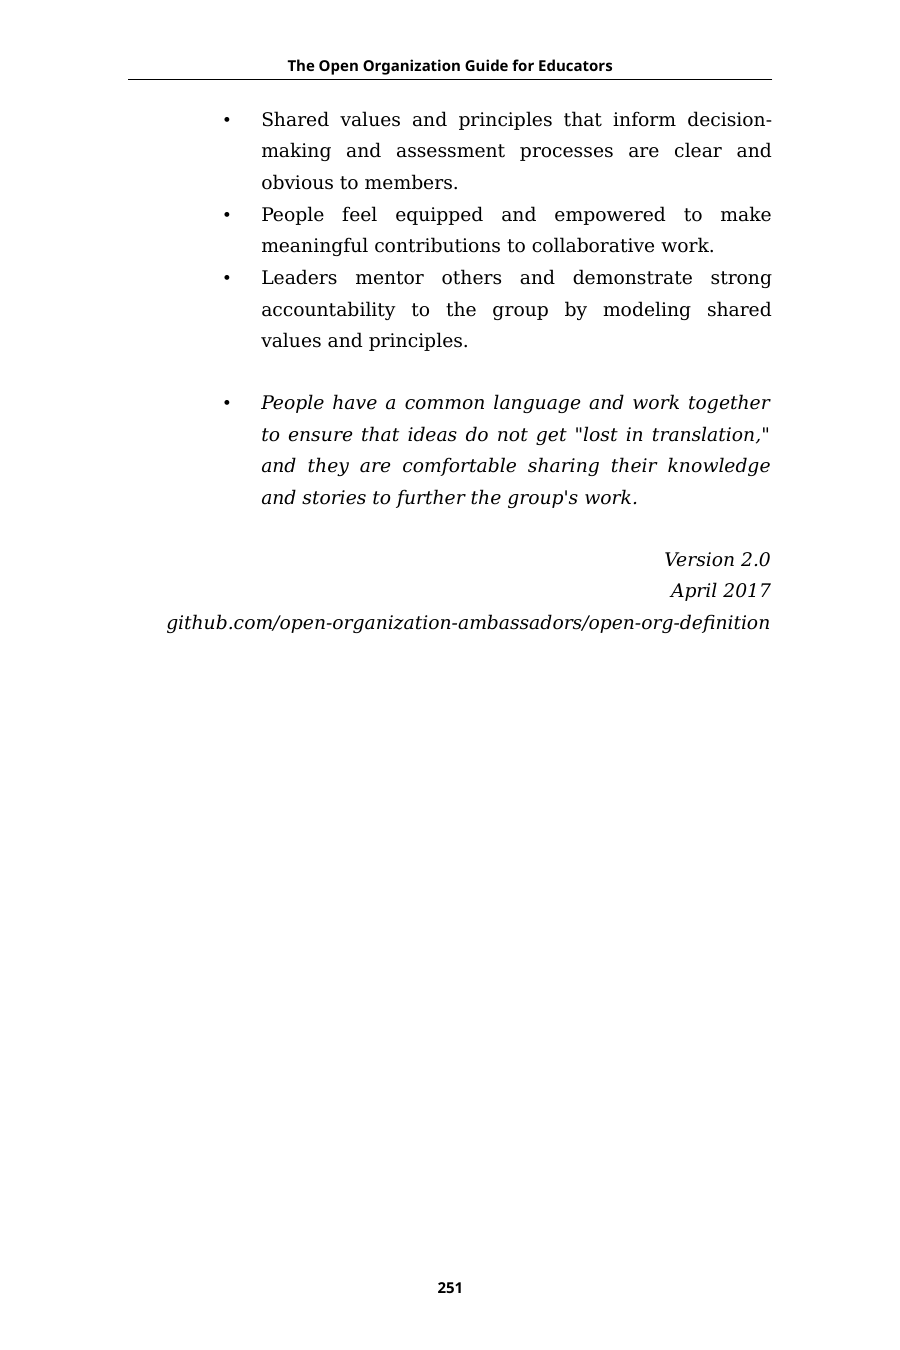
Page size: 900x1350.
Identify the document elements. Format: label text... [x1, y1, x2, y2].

list Leaders mentor others and demonstrate strong accountability to the group by modeling shared values and principles. [223, 267, 772, 352]
text Version 2.0 April 2017 github.com/open-organization-ambassadors/open-org-definition [127, 549, 772, 634]
list People feel equipped and empowered to make meaningful contributions to collaborative work. [223, 204, 772, 257]
list Shared values and principles that inform decision-making and assessment processes are clear and obvious to members. [223, 109, 772, 194]
list People have a common language and work together to ensure that ideas do not get "lost in translation," and they are comfortable sharing their knowledge and stories to further the group's work. [223, 392, 772, 509]
